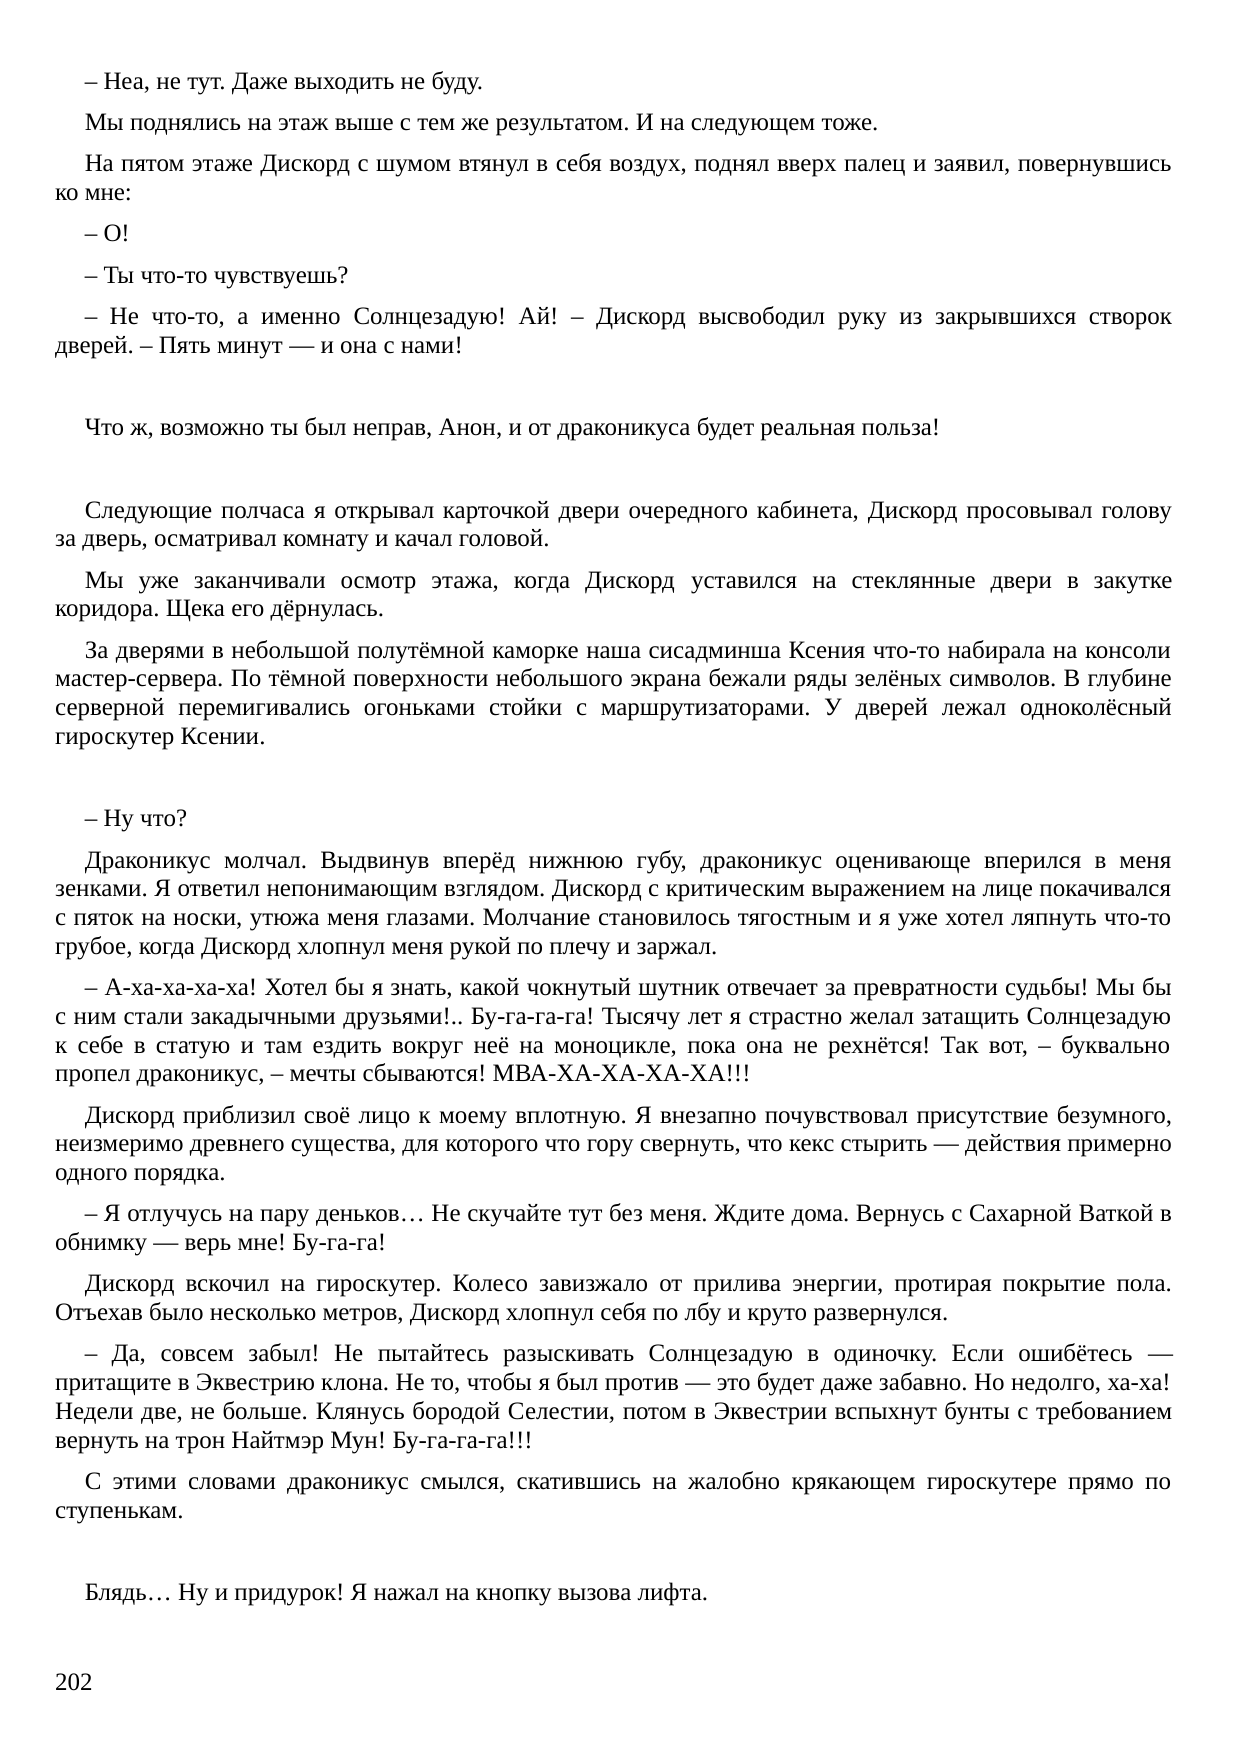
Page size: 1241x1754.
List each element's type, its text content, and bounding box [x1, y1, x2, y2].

text – А-ха-ха-ха-ха! Хотел бы я знать, какой чокнутый шутник отвечает за превратности судьбы! Мы бы с ним стали закадычными друзьями!.. Бу-га-га-га! Тысячу лет я страстно желал затащить Солнцезадую к себе в статую и там ездить вокруг неё на моноцикле, пока она не рехнётся! Так вот, – буквально пропел драконикус, – мечты сбываются! МВА-ХА-ХА-ХА-ХА!!! [55, 972, 1173, 1087]
text Блядь… Ну и придурок! Я нажал на кнопку вызова лифта. [55, 1577, 1173, 1606]
text – Да, совсем забыл! Не пытайтесь разыскивать Солнцезадую в одиночку. Если ошибётесь — притащите в Эквестрию клона. Не то, чтобы я был против — это будет даже забавно. Но недолго, ха-ха! Недели две, не больше. Клянусь бородой Селестии, потом в Эквестрии вспыхнут бунты с требованием вернуть на трон Найтмэр Мун! Бу-га-га-га!!! [55, 1338, 1173, 1453]
text Что ж, возможно ты был неправ, Анон, и от драконикуса будет реальная польза! [55, 412, 1173, 441]
text Дискорд вскочил на гироскутер. Колесо завизжало от прилива энергии, протирая покрытие пола. Отъехав было несколько метров, Дискорд хлопнул себя по лбу и круто развернулся. [55, 1268, 1173, 1326]
text – Я отлучусь на пару деньков… Не скучайте тут без меня. Ждите дома. Вернусь с Сахарной Ваткой в обнимку — верь мне! Бу-га-га! [55, 1198, 1173, 1256]
text – Ну что? [55, 803, 1173, 832]
text – Ты что-то чувствуешь? [55, 260, 1173, 288]
text С этими словами драконикус смылся, скатившись на жалобно крякающем гироскутере прямо по ступенькам. [55, 1466, 1173, 1523]
text Следующие полчаса я открывал карточкой двери очередного кабинета, Дискорд просовывал голову за дверь, осматривал комнату и качал головой. [55, 495, 1173, 552]
text – Не что-то, а именно Солнцезадую! Ай! – Дискорд высвободил руку из закрывшихся створок дверей. – Пять минут — и она с нами! [55, 301, 1173, 358]
text Мы уже заканчивали осмотр этажа, когда Дискорд уставился на стеклянные двери в закутке коридора. Щека его дёрнулась. [55, 565, 1173, 622]
text Мы поднялись на этаж выше с тем же результатом. И на следующем тоже. [55, 107, 1173, 136]
text – Неа, не тут. Даже выходить не буду. [55, 66, 1173, 95]
text За дверями в небольшой полутёмной каморке наша сисадминша Ксения что-то набирала на консоли мастер-сервера. По тёмной поверхности небольшого экрана бежали ряды зелёных символов. В глубине серверной перемигивались огоньками стойки с маршрутизаторами. У дверей лежал одноколёсный гироскутер Ксении. [55, 635, 1173, 750]
text Драконикус молчал. Выдвинув вперёд нижнюю губу, драконикус оценивающе вперился в меня зенками. Я ответил непонимающим взглядом. Дискорд с критическим выражением на лице покачивался с пяток на носки, утюжа меня глазами. Молчание становилось тягостным и я уже хотел ляпнуть что-то грубое, когда Дискорд хлопнул меня рукой по плечу и заржал. [55, 845, 1173, 960]
text – О! [55, 218, 1173, 247]
text Дискорд приблизил своё лицо к моему вплотную. Я внезапно почувствовал присутствие безумного, неизмеримо древнего существа, для которого что гору свернуть, что кекс стырить — действия примерно одного порядка. [55, 1100, 1173, 1186]
text На пятом этаже Дискорд с шумом втянул в себя воздух, поднял вверх палец и заявил, повернувшись ко мне: [55, 148, 1173, 206]
